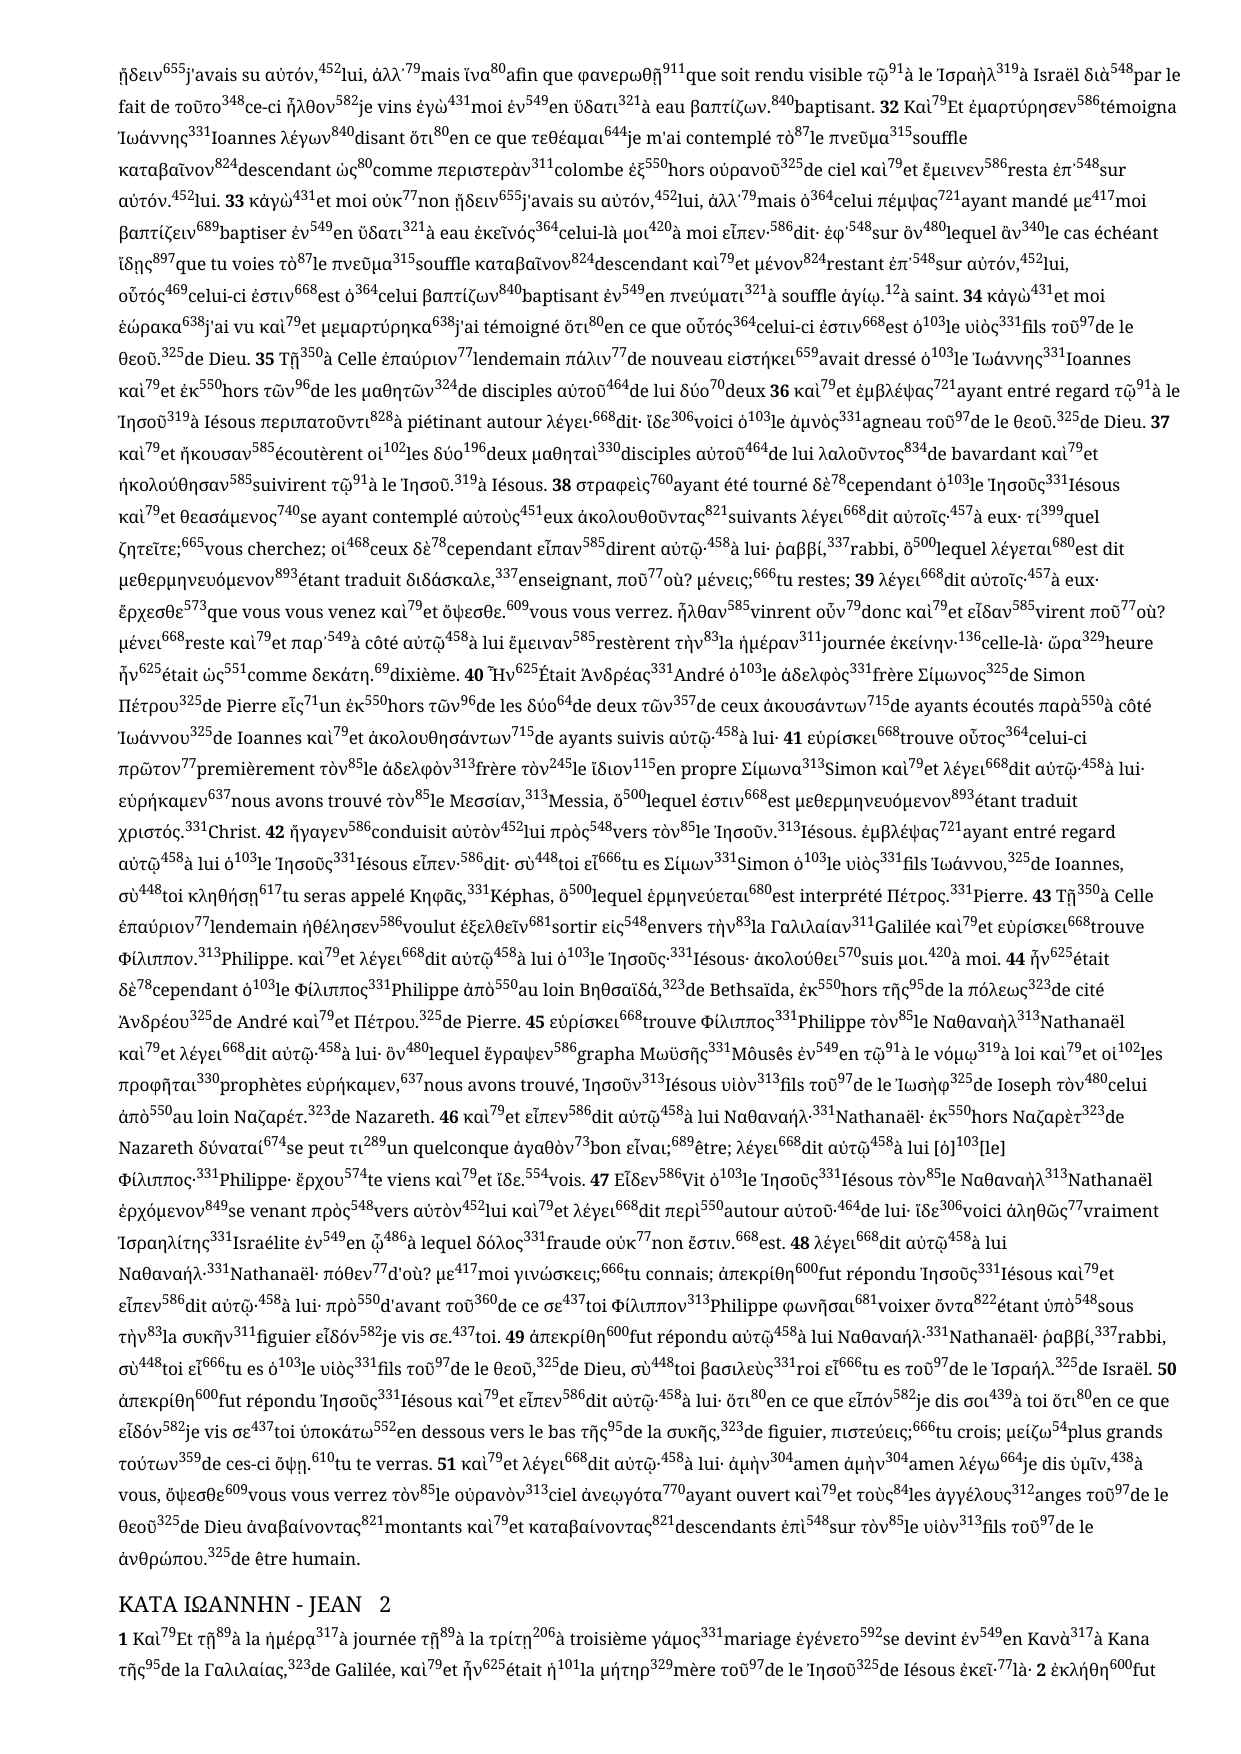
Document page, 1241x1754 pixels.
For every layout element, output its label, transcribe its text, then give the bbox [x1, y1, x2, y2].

text 1 Ἐν549En ἀρχῇ317à origine ἦν625était ὁ103le λόγος,331discours, καὶ79et ὁ103le λόγος331discours ἦν625était πρὸς548vers τὸν85le θεόν,313Dieu, καὶ79et θεὸς331Dieu ἦν625était ὁ103le λόγος.331discours. 2 οὗτος364celui-ci ἦν625était ἐν549en ἀρχῇ317à origine πρὸς548vers τὸν85le θεόν.313Dieu. 3 πάντα391tous δι᾽550par αὐτοῦ464de lui ἐγένετο,592se devint, καὶ79et χωρὶς552séparément αὐτοῦ464de lui ἐγένετο592se devint οὐδὲ77non cependant ἕν.73un. ὃ500lequel γέγονεν642a devenu 4 ἐν549en αὐτῷ458à lui ζωὴ329vie ἦν,625était, καὶ79et ἡ101la ζωὴ329vie ἦν625était τὸ105le φῶς333lumière τῶν96de les ἀνθρώπων·324de êtres humains· 5 καὶ79et τὸ105le φῶς333lumière ἐν549en τῇ89à la σκοτίᾳ317à ténèbre φαίνει,668apparaît en lumière, καὶ79et ἡ101la σκοτία329ténèbre αὐτὸ454lui οὐ77non κατέλαβεν.586prit de haut en bas. 6 Ἐγένετο592Se devint ἄνθρωπος,331être humain, ἀπεσταλμένος813ayant été envoyé παρὰ550à côté θεοῦ,325de Dieu, ὄνομα333nom αὐτῷ458à lui Ἰωάννης·331Ioannes· 7 οὗτος364celui-ci ἦλθεν586vint εἰς548envers μαρτυρίαν311témoignation ἵνα80afin que μαρτυρήσῃ899que témoigne περὶ550autour τοῦ99de le φωτός,327de lumière, ἵνα80afin que πάντες389tous πιστεύσωσιν898que croient δι᾽550par αὐτοῦ.464de lui. 8 οὐκ77non ἦν625était ἐκεῖνος364celui-là τὸ105le φῶς,333lumière, ἀλλ᾽79mais ἵνα80afin que μαρτυρήσῃ899que témoigne περὶ550autour τοῦ99de le φωτός.327de lumière. 9 Ἦν625Était τὸ105le φῶς333lumière τὸ105le ἀληθινόν,24véritable, ὃ500lequel φωτίζει668illumine πάντα269tout ἄνθρωπον,313être humain, ἐρχόμενον849se venant εἰς548envers τὸν85le κόσμον.313monde. 10 ἐν549en τῷ91à le κόσμῳ319à monde ἦν,625était, καὶ79et ὁ103le κόσμος331monde δι᾽550par αὐτοῦ464de lui ἐγένετο,592se devint, καὶ79et ὁ103le κόσμος331monde αὐτὸν452lui οὐκ77non ἔγνω.586connut. 11 εἰς548envers τὰ246les ἴδια347en propres ἦλθεν,586vint, καὶ79et οἱ262les ἴδιοι363en propres αὐτὸν452lui οὐ77non παρέλαβον.585prirent à côté. 12 ὅσοι497autant lesquels δὲ78cependant ἔλαβον585prirent αὐτόν,452lui, ἔδωκεν586donna αὐτοῖς457à eux ἐξουσίαν311autorité τέκνα314enfants θεοῦ325de Dieu γενέσθαι,682se devenir, τοῖς351à ceux πιστεύουσιν827à croyants εἰς548envers τὸ87le ὄνομα315nom αὐτοῦ,464de lui, 13 οἳ497lesquels οὐκ77non ἐξ550hors αἱμάτων326de sangs οὐδὲ79non cependant ἐκ550hors θελήματος327de volonté σαρκὸς323de chair οὐδὲ79non cependant ἐκ550hors θελήματος327de volonté ἀνδρὸς325de homme ἀλλ᾽79mais ἐκ550hors θεοῦ325de Dieu ἐγεννήθησαν.599furent engendré. 14 Καὶ79Et ὁ103le λόγος331discours σὰρξ329chair ἐγένετο592se devint καὶ79et ἐσκήνωσεν586dressa tente ἐν549en ἡμῖν,419à nous, καὶ79et ἐθεασάμεθα587nous nous contemplâmes τὴν83la δόξαν311gloire αὐτοῦ,464de lui, δόξαν311gloire ὡς80comme μονογενοῦς65de monogène παρὰ550à côté πατρός,325de père, πλήρης71de plénitude χάριτος323de grâce καὶ79et ἀληθείας.323de vérité. 15 Ἰωάννης331Ioannes μαρτυρεῖ668témoigne περὶ550autour αὐτοῦ464de lui καὶ79et κέκραγεν642a croassé λέγων·840disant· οὗτος364celui-ci ἦν625était ὃν480lequel εἶπον·582je dis· ὁ364celui ὀπίσω552derrière μου424de moi ἐρχόμενος867se venant ἔμπροσθέν552en devers μου424de moi γέγονεν,642a devenu, ὅτι80en ce que πρῶτός47premier μου424de moi ἦν.625était. 16 ὅτι80en ce que ἐκ550hors τοῦ99de le πληρώματος327de plénitude αὐτοῦ464de lui ἡμεῖς430nous πάντες389tous ἐλάβομεν581nous prîmes καὶ79et χάριν311grâce ἀντὶ550contre χάριτος·323de grâce· 17 ὅτι80en ce que ὁ103le νόμος331loi διὰ550par Μωϋσέως325de Môusês ἐδόθη,600fut donné, ἡ101la χάρις329grâce καὶ79et ἡ101la ἀλήθεια329vérité διὰ550par Ἰησοῦ325de Iésous Χριστοῦ325de Christ ἐγένετο.592se devint. 18 Θεὸν313Dieu οὐδεὶς390aucun ἑώρακεν642a vu πώποτε·77jamais à un moment· μονογενὴς71monogène θεὸς331Dieu ὁ364celui ὢν840étant εἰς548envers τὸν85le κόλπον313sein τοῦ97de le πατρὸς325de père ἐκεῖνος364celui-là ἐξηγήσατο.592se raconta. 19 Καὶ79Et αὕτη362celle-ci ἐστὶν668est ἡ101la μαρτυρία329témoignation τοῦ97de le Ἰωάννου,325de Ioannes, ὅτε80lorsque ἀπέστειλαν585envoyèrent [πρὸς548[vers αὐτὸν]452lui] οἱ102les Ἰουδαῖοι70Ioudaiens ἐξ550hors Ἱεροσολύμων326de Ierosolymas ἱερεῖς312sacrificateurs καὶ79et Λευίτας312Lévites ἵνα80afin que ἐρωτήσωσιν898que interrogent αὐτόν·452lui· σὺ448toi τίς410quel εἶ;666tu es; 20 καὶ79et ὡμολόγησεν586avoua καὶ79et οὐκ77non ἠρνήσατο,592se nia, καὶ79et ὡμολόγησεν586avoua ὅτι80en ce que ἐγὼ431moi οὐκ77non εἰμὶ664je suis ὁ103le χριστός.331Christ. 21 καὶ79et ἠρώτησαν585interrogèrent αὐτόν·452lui· τί412quel οὖν;79donc; σὺ448toi Ἠλίας331Élia εἶ;666tu es; καὶ79et λέγει·668dit· οὐκ77non εἰμί.664je suis. ὁ103le προφήτης331prophète εἶ666tu es σύ;448toi; καὶ79et ἀπεκρίθη·600fut répondu· οὔ.340non. 22 εἶπαν585dirent οὖν79donc αὐτῷ·458à lui· τίς410quel εἶ;666tu es; ἵνα80afin que ἀπόκρισιν311réponse apocritique δῶμεν894que nous donnions τοῖς351à ceux πέμψασιν712à ayants mandés ἡμᾶς·416nous· τί399quel λέγεις666tu dis περὶ550autour σεαυτοῦ;522de toi-même; 23 ἔφη·625déclarait· ἐγὼ431moi φωνὴ329voix βοῶντος834de beuglant ἐν549en τῇ89à la ἐρήμῳ·57à déserte· εὐθύνατε553rectifiez τὴν83la ὁδὸν311chemin κυρίου,325de Maître, καθὼς77de haut en bas comme εἶπεν586dit Ἠσαΐας331Ésaïa ὁ103le προφήτης.331prophète. 24 Καὶ79Et ἀπεσταλμένοι812ayants étés envoyés ἦσαν624étaient ἐκ550hors τῶν96de les Φαρισαίων.324de Pharisiens. 25 καὶ79et ἠρώτησαν585interrogèrent αὐτὸν452lui καὶ79et εἶπαν585dirent αὐτῷ·458à lui· τί399quel οὖν79donc βαπτίζεις666tu baptises εἰ80si σὺ448toi οὐκ77non εἶ666tu es ὁ103le χριστὸς331Christ οὐδὲ79non cependant Ἠλίας331Élia οὐδὲ79non cependant ὁ103le προφήτης;331prophète; 26 ἀπεκρίθη600fut répondu αὐτοῖς457à eux ὁ103le Ἰωάννης331Ioannes λέγων·840disant· ἐγὼ431moi βαπτίζω664je baptise ἐν549en ὕδατι·321à eau· μέσος71au milieu ὑμῶν441de vous ἕστηκεν642a dressé ὃν480lequel ὑμεῖς447vous οὐκ77non οἴδατε,639vous avez su, 27 ὁ364celui ὀπίσω552derrière μου424de moi ἐρχόμενος,867se venant, οὗ492de lequel οὐκ77non εἰμὶ664je suis [ἐγὼ]431[moi] ἄξιος47digne ἵνα80afin que λύσω895que je délie αὐτοῦ464de lui τὸν85le ἱμάντα313courroie τοῦ99de le ὑποδήματος.327de soulier. 28 ταῦτα365ces-ci ἐν549en Βηθανίᾳ317à Béthanie ἐγένετο592se devint πέραν552de l'autre côté τοῦ97de le Ἰορδάνου,325de Iordane, ὅπου77là où ἦν625était ὁ103le Ἰωάννης331Ioannes βαπτίζων.840baptisant. 29 Τῇ350à Celle ἐπαύριον77lendemain βλέπει668regarde τὸν85le Ἰησοῦν313Iésous ἐρχόμενον849se venant πρὸς548vers αὐτὸν452lui καὶ79et λέγει·668dit· ἴδε306voici ὁ103le ἀμνὸς331agneau τοῦ97de le θεοῦ325de Dieu ὁ364celui αἴρων840levant τὴν83la ἁμαρτίαν311faute τοῦ97de le κόσμου.325de monde. 30 οὗτός364celui-ci ἐστιν668est ὑπὲρ550au-dessus οὗ492de lequel ἐγὼ431moi εἶπον·582je dis· ὀπίσω552derrière μου424de moi ἔρχεται674se vient ἀνὴρ331homme ὃς498lequel ἔμπροσθέν552en devers μου424de moi γέγονεν,642a devenu, ὅτι80en ce que πρῶτός47premier μου424de moi ἦν.625était. 31 κἀγὼ431et moi οὐκ77non ᾔδειν655j'avais su αὐτόν,452lui, ἀλλ᾽79mais ἵνα80afin que φανερωθῇ911que soit rendu visible τῷ91à le Ἰσραὴλ319à Israël διὰ548par le fait de τοῦτο348ce-ci ἦλθον582je vins ἐγὼ431moi ἐν549en ὕδατι321à eau βαπτίζων.840baptisant. 32 Καὶ79Et ἐμαρτύρησεν586témoigna Ἰωάννης331Ioannes λέγων840disant ὅτι80en ce que τεθέαμαι644je m'ai contemplé τὸ87le πνεῦμα315souffle καταβαῖνον824descendant ὡς80comme περιστερὰν311colombe ἐξ550hors οὐρανοῦ325de ciel καὶ79et ἔμεινεν586resta ἐπ᾽548sur αὐτόν.452lui. 33 κἀγὼ431et moi οὐκ77non ᾔδειν655j'avais su αὐτόν,452lui, ἀλλ᾽79mais ὁ364celui πέμψας721ayant mandé με417moi βαπτίζειν689baptiser ἐν549en ὕδατι321à eau ἐκεῖνός364celui-là μοι420à moi εἶπεν·586dit· ἐφ᾽548sur ὃν480lequel ἂν340le cas échéant ἴδῃς897que tu voies τὸ87le πνεῦμα315souffle καταβαῖνον824descendant καὶ79et μένον824restant ἐπ᾽548sur αὐτόν,452lui, οὗτός469celui-ci ἐστιν668est ὁ364celui βαπτίζων840baptisant ἐν549en πνεύματι321à souffle ἁγίῳ.12à saint. 34 κἀγὼ431et moi ἑώρακα638j'ai vu καὶ79et μεμαρτύρηκα638j'ai témoigné ὅτι80en ce que οὗτός364celui-ci ἐστιν668est ὁ103le υἱὸς331fils τοῦ97de le θεοῦ.325de Dieu. 35 Τῇ350à Celle ἐπαύριον77lendemain πάλιν77de nouveau εἱστήκει659avait dressé ὁ103le Ἰωάννης331Ioannes καὶ79et ἐκ550hors τῶν96de les μαθητῶν324de disciples αὐτοῦ464de lui δύο70deux 36 καὶ79et ἐμβλέψας721ayant entré regard τῷ91à le Ἰησοῦ319à Iésous περιπατοῦντι828à piétinant autour λέγει·668dit· ἴδε306voici ὁ103le ἀμνὸς331agneau τοῦ97de le θεοῦ.325de Dieu. 37 καὶ79et ἤκουσαν585écoutèrent οἱ102les δύο196deux μαθηταὶ330disciples αὐτοῦ464de lui λαλοῦντος834de bavardant καὶ79et ἠκολούθησαν585suivirent τῷ91à le Ἰησοῦ.319à Iésous. 38 στραφεὶς760ayant été tourné δὲ78cependant ὁ103le Ἰησοῦς331Iésous καὶ79et θεασάμενος740se ayant contemplé αὐτοὺς451eux ἀκολουθοῦντας821suivants λέγει668dit αὐτοῖς·457à eux· τί399quel ζητεῖτε;665vous cherchez; οἱ468ceux δὲ78cependant εἶπαν585dirent αὐτῷ·458à lui· ῥαββί,337rabbi, ὃ500lequel λέγεται680est dit μεθερμηνευόμενον893étant traduit διδάσκαλε,337enseignant, ποῦ77où? μένεις;666tu restes; 39 λέγει668dit αὐτοῖς·457à eux· ἔρχεσθε573que vous vous venez καὶ79et ὄψεσθε.609vous vous verrez. ἦλθαν585vinrent οὖν79donc καὶ79et εἶδαν585virent ποῦ77où? μένει668reste καὶ79et παρ᾽549à côté αὐτῷ458à lui ἔμειναν585restèrent τὴν83la ἡμέραν311journée ἐκείνην·136celle-là· ὥρα329heure ἦν625était ὡς551comme δεκάτη.69dixième. 40 Ἦν625Était Ἀνδρέας331André ὁ103le ἀδελφὸς331frère Σίμωνος325de Simon Πέτρου325de Pierre εἷς71un ἐκ550hors τῶν96de les δύο64de deux τῶν357de ceux ἀκουσάντων715de ayants écoutés παρὰ550à côté Ἰωάννου325de Ioannes καὶ79et ἀκολουθησάντων715de ayants suivis αὐτῷ·458à lui· 41 εὑρίσκει668trouve οὗτος364celui-ci πρῶτον77premièrement τὸν85le ἀδελφὸν313frère τὸν245le ἴδιον115en propre Σίμωνα313Simon καὶ79et λέγει668dit αὐτῷ·458à lui· εὑρήκαμεν637nous avons trouvé τὸν85le Μεσσίαν,313Messia, ὅ500lequel ἐστιν668est μεθερμηνευόμενον893étant traduit χριστός.331Christ. 42 ἤγαγεν586conduisit αὐτὸν452lui πρὸς548vers τὸν85le Ἰησοῦν.313Iésous. ἐμβλέψας721ayant entré regard αὐτῷ458à lui ὁ103le Ἰησοῦς331Iésous εἶπεν·586dit· σὺ448toi εἶ666tu es Σίμων331Simon ὁ103le υἱὸς331fils Ἰωάννου,325de Ioannes, σὺ448toi κληθήσῃ617tu seras appelé Κηφᾶς,331Képhas, ὃ500lequel ἑρμηνεύεται680est interprété Πέτρος.331Pierre. 43 Τῇ350à Celle ἐπαύριον77lendemain ἠθέλησεν586voulut ἐξελθεῖν681sortir εἰς548envers τὴν83la Γαλιλαίαν311Galilée καὶ79et εὑρίσκει668trouve Φίλιππον.313Philippe. καὶ79et λέγει668dit αὐτῷ458à lui ὁ103le Ἰησοῦς·331Iésous· ἀκολούθει570suis μοι.420à moi. 44 ἦν625était δὲ78cependant ὁ103le Φίλιππος331Philippe ἀπὸ550au loin Βηθσαϊδά,323de Bethsaïda, ἐκ550hors τῆς95de la πόλεως323de cité Ἀνδρέου325de André καὶ79et Πέτρου.325de Pierre. 45 εὑρίσκει668trouve Φίλιππος331Philippe τὸν85le Ναθαναὴλ313Nathanaël καὶ79et λέγει668dit αὐτῷ·458à lui· ὃν480lequel ἔγραψεν586grapha Μωϋσῆς331Môusês ἐν549en τῷ91à le νόμῳ319à loi καὶ79et οἱ102les προφῆται330prophètes εὑρήκαμεν,637nous avons trouvé, Ἰησοῦν313Iésous υἱὸν313fils τοῦ97de le Ἰωσὴφ325de Ioseph τὸν480celui ἀπὸ550au loin Ναζαρέτ.323de Nazareth. 46 καὶ79et εἶπεν586dit αὐτῷ458à lui Ναθαναήλ·331Nathanaël· ἐκ550hors Ναζαρὲτ323de Nazareth δύναταί674se peut τι289un quelconque ἀγαθὸν73bon εἶναι;689être; λέγει668dit αὐτῷ458à lui [ὁ]103[le] Φίλιππος·331Philippe· ἔρχου574te viens καὶ79et ἴδε.554vois. 47 Εἶδεν586Vit ὁ103le Ἰησοῦς331Iésous τὸν85le Ναθαναὴλ313Nathanaël ἐρχόμενον849se venant πρὸς548vers αὐτὸν452lui καὶ79et λέγει668dit περὶ550autour αὐτοῦ·464de lui· ἴδε306voici ἀληθῶς77vraiment Ἰσραηλίτης331Israélite ἐν549en ᾧ486à lequel δόλος331fraude οὐκ77non ἔστιν.668est. 48 λέγει668dit αὐτῷ458à lui Ναθαναήλ·331Nathanaël· πόθεν77d'où? με417moi γινώσκεις;666tu connais; ἀπεκρίθη600fut répondu Ἰησοῦς331Iésous καὶ79et εἶπεν586dit αὐτῷ·458à lui· πρὸ550d'avant τοῦ360de ce σε437toi Φίλιππον313Philippe φωνῆσαι681voixer ὄντα822étant ὑπὸ548sous τὴν83la συκῆν311figuier εἶδόν582je vis σε.437toi. 49 ἀπεκρίθη600fut répondu αὐτῷ458à lui Ναθαναήλ·331Nathanaël· ῥαββί,337rabbi, σὺ448toi εἶ666tu es ὁ103le υἱὸς331fils τοῦ97de le θεοῦ,325de Dieu, σὺ448toi βασιλεὺς331roi εἶ666tu es τοῦ97de le Ἰσραήλ.325de Israël. 50 ἀπεκρίθη600fut répondu Ἰησοῦς331Iésous καὶ79et εἶπεν586dit αὐτῷ·458à lui· ὅτι80en ce que εἶπόν582je dis σοι439à toi ὅτι80en ce que εἶδόν582je vis σε437toi ὑποκάτω552en dessous vers le bas τῆς95de la συκῆς,323de figuier, πιστεύεις;666tu crois; μείζω54plus grands τούτων359de ces-ci ὄψῃ.610tu te verras. 51 καὶ79et λέγει668dit αὐτῷ·458à lui· ἀμὴν304amen ἀμὴν304amen λέγω664je dis ὑμῖν,438à vous, ὄψεσθε609vous vous verrez τὸν85le οὐρανὸν313ciel ἀνεῳγότα770ayant ouvert καὶ79et τοὺς84les ἀγγέλους312anges τοῦ97de le θεοῦ325de Dieu ἀναβαίνοντας821montants καὶ79et καταβαίνοντας821descendants ἐπὶ548sur τὸν85le υἱὸν313fils τοῦ97de le ἀνθρώπου.325de être humain. [118, 59, 1181, 1570]
text ΚΑΤΑ ΙΩΑΝΝΗΝ - JEAN 2 [118, 1589, 1181, 1618]
